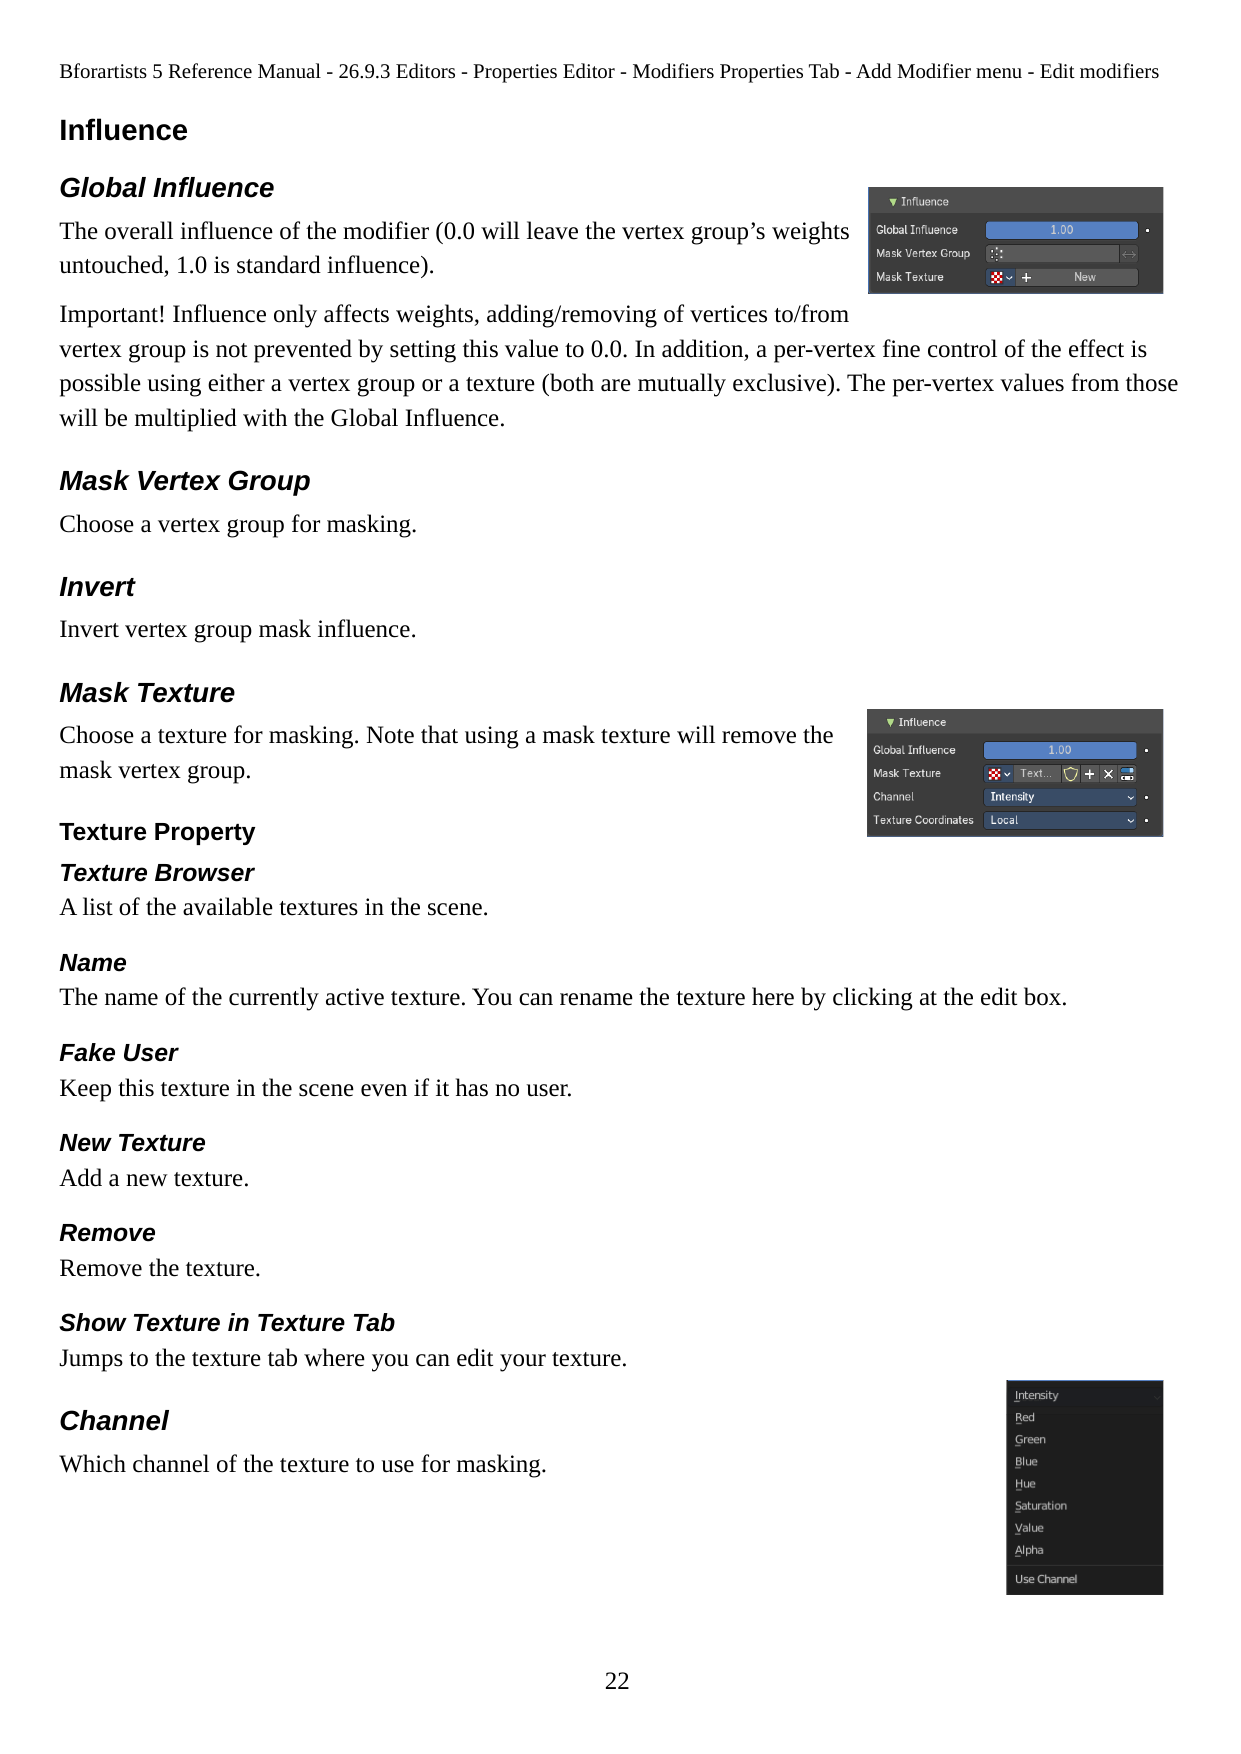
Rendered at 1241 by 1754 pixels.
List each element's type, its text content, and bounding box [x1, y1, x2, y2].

subtitle Influence [59, 113, 1181, 146]
subtitle Mask Vertex Group [59, 464, 1181, 496]
subtitle Fake User [59, 1038, 1181, 1066]
subtitle Texture Browser [59, 858, 1181, 886]
text Remove the texture. [59, 1253, 1181, 1282]
subtitle New Texture [59, 1128, 1181, 1156]
text The overall influence of the modifier (0.0 will leave the vertex group’s weights untouched, 1.0 is standard influence). [59, 216, 868, 279]
subtitle Channel [59, 1404, 1006, 1436]
subtitle [1164, 1404, 1181, 1436]
picture [867, 709, 1164, 837]
text Invert vertex group mask influence. [59, 614, 1181, 643]
text Choose a texture for masking. Note that using a mask texture will remove the mask vertex group. [59, 721, 867, 784]
subtitle Invert [59, 570, 1181, 602]
text The name of the currently active texture. You can rename the texture here by clicking at the edit box. [59, 982, 1181, 1011]
subtitle Show Texture in Texture Tab [59, 1308, 1181, 1337]
text Jumps to the texture tab where you can edit your texture. [59, 1343, 1181, 1372]
subtitle Mask Texture [59, 676, 1181, 708]
picture [1006, 1380, 1164, 1595]
picture [868, 187, 1164, 294]
text Which channel of the texture to use for masking. [59, 1449, 1006, 1478]
subtitle Global Influence [59, 171, 1181, 203]
text Keep this texture in the scene even if it has no user. [59, 1073, 1181, 1101]
text Important! Influence only affects weights, adding/removing of vertices to/from vertex group is not prevented by setting this value to 0.0. In addition, a per-vertex fine control of the effect is possible using either a vertex group or a texture (both are mutually exclusive). The per-vertex values from those will be multiplied with the Global Influence. [59, 299, 1181, 431]
subtitle Remove [59, 1218, 1181, 1247]
subtitle Texture Property [59, 817, 1181, 845]
text Add a new texture. [59, 1163, 1181, 1191]
text Choose a vertex group for masking. [59, 509, 1181, 537]
subtitle Name [59, 948, 1181, 976]
text A list of the available textures in the scene. [59, 892, 1181, 921]
